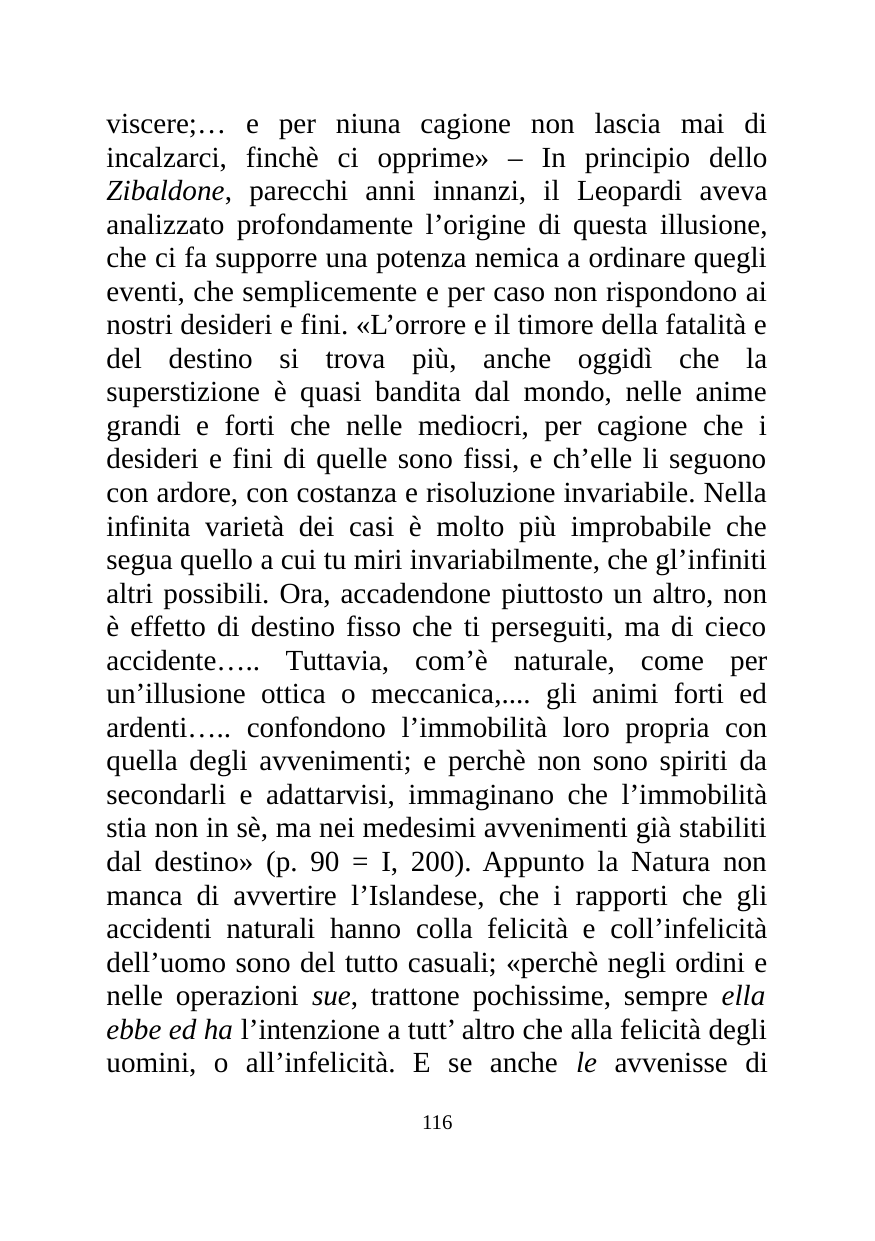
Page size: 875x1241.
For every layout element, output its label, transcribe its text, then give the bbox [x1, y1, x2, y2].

text viscere;… e per niuna cagione non lascia mai di incalzarci, finchè ci opprime» – In principio dello Zibaldone, parecchi anni innanzi, il Leopardi aveva analizzato profondamente l’origine di questa illusione, che ci fa supporre una potenza nemica a ordinare quegli eventi, che semplicemente e per caso non rispondono ai nostri desideri e fini. «L’orrore e il timore della fatalità e del destino si trova più, anche oggidì che la superstizione è quasi bandita dal mondo, nelle anime grandi e forti che nelle mediocri, per cagione che i desideri e fini di quelle sono fissi, e ch’elle li seguono con ardore, con costanza e risoluzione invariabile. Nella infinita varietà dei casi è molto più improbabile che segua quello a cui tu miri invariabilmente, che gl’infiniti altri possibili. Ora, accadendone piuttosto un altro, non è effetto di destino fisso che ti perseguiti, ma di cieco accidente….. Tuttavia, com’è naturale, come per un’illusione ottica o meccanica,.... gli animi forti ed ardenti….. confondono l’immobilità loro propria con quella degli avvenimenti; e perchè non sono spiriti da secondarli e adattarvisi, immaginano che l’immobilità stia non in sè, ma nei medesimi avvenimenti già stabiliti dal destino» (p. 90 = I, 200). Appunto la Natura non manca di avvertire l’Islandese, che i rapporti che gli accidenti naturali hanno colla felicità e coll’infelicità dell’uomo sono del tutto casuali; «perchè negli ordini e nelle operazioni sue, trattone pochissime, sempre ella ebbe ed ha l’intenzione a tutt’ altro che alla felicità degli uomini, o all’infelicità. E se anche le avvenisse di [106, 106, 768, 1079]
